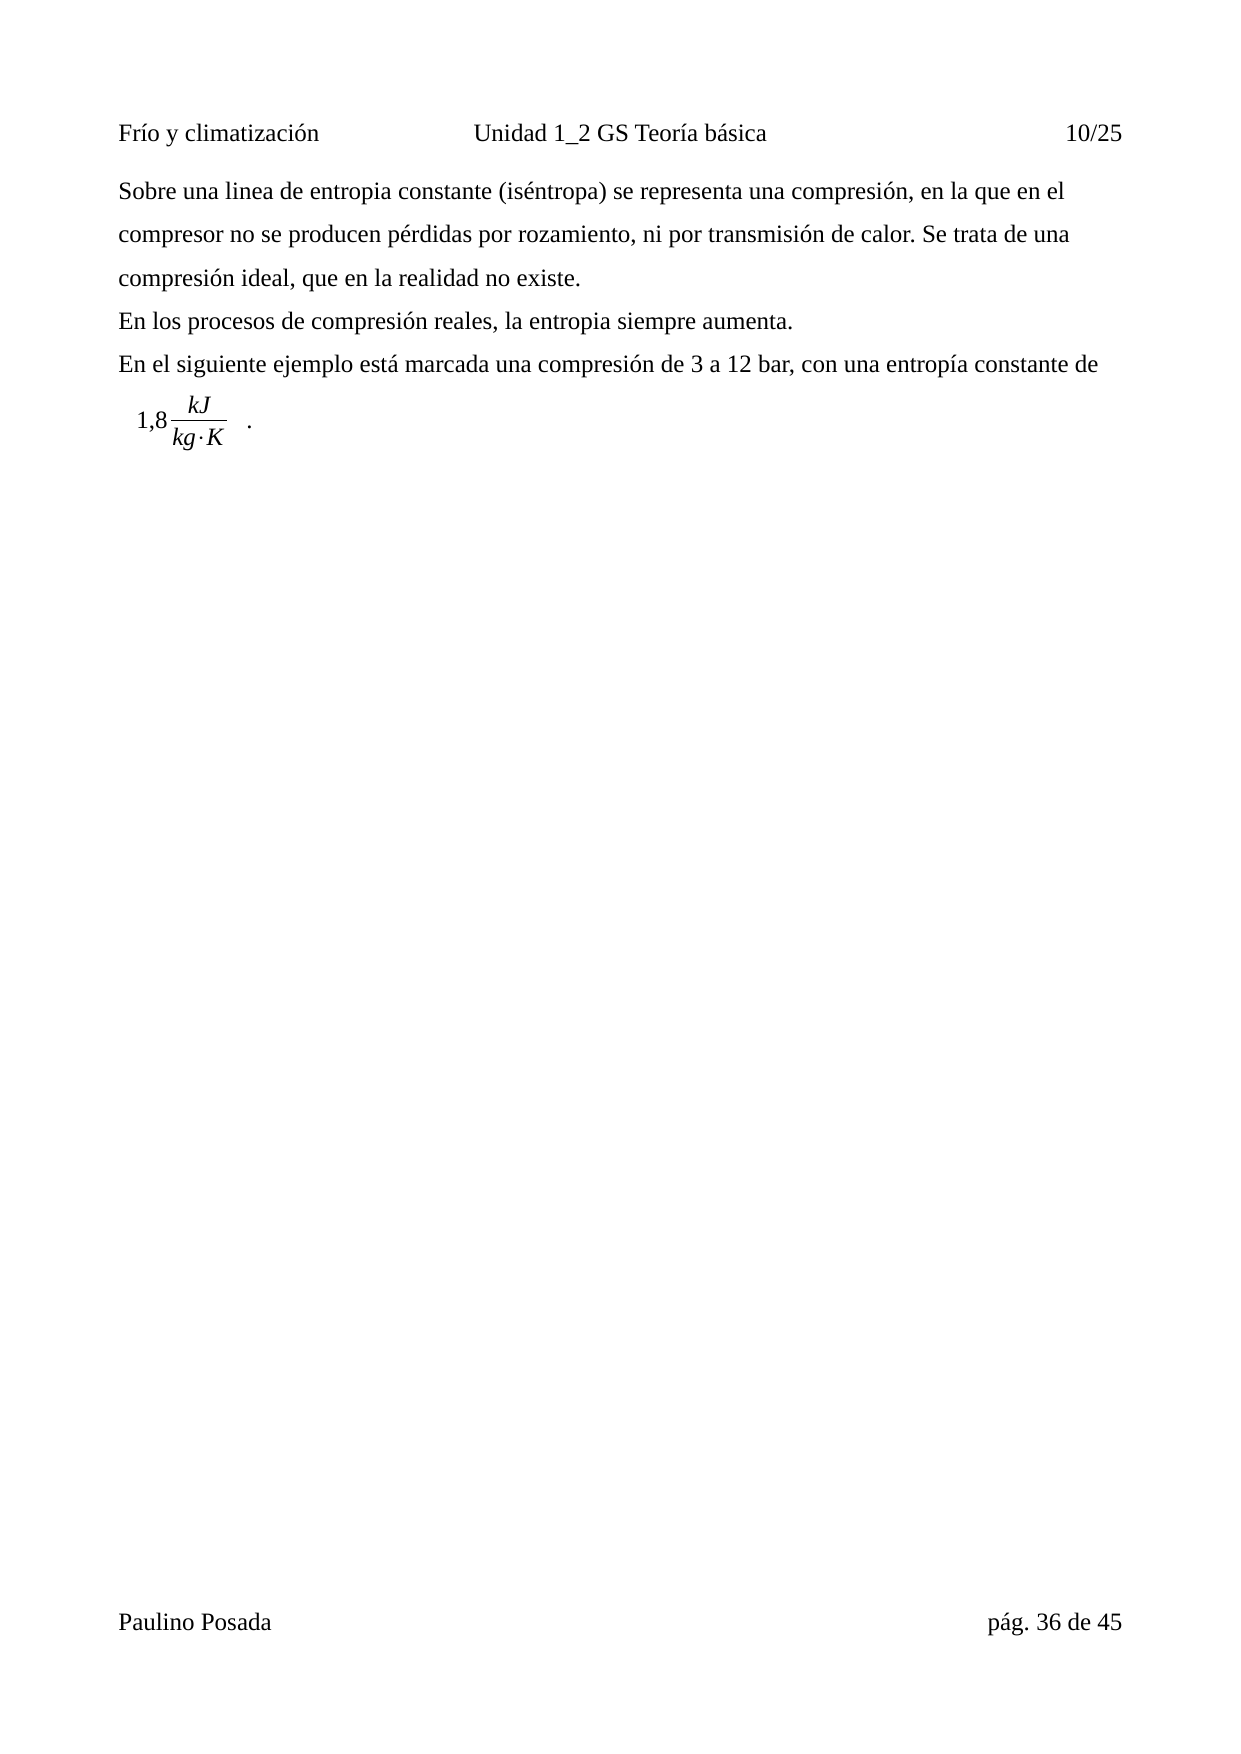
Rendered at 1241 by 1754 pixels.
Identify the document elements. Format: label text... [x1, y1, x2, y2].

text Sobre una linea de entropia constante (iséntropa) se representa una compresión, en la que en el compresor no se producen pérdidas por rozamiento, ni por transmisión de calor. Se trata de una compresión ideal, que en la realidad no existe. [118, 176, 1122, 291]
text En los procesos de compresión reales, la entropia siempre aumenta. [118, 306, 1122, 334]
text En el siguiente ejemplo está marcada una compresión de 3 a 12 bar, con una entropía constante de . [118, 349, 1122, 451]
